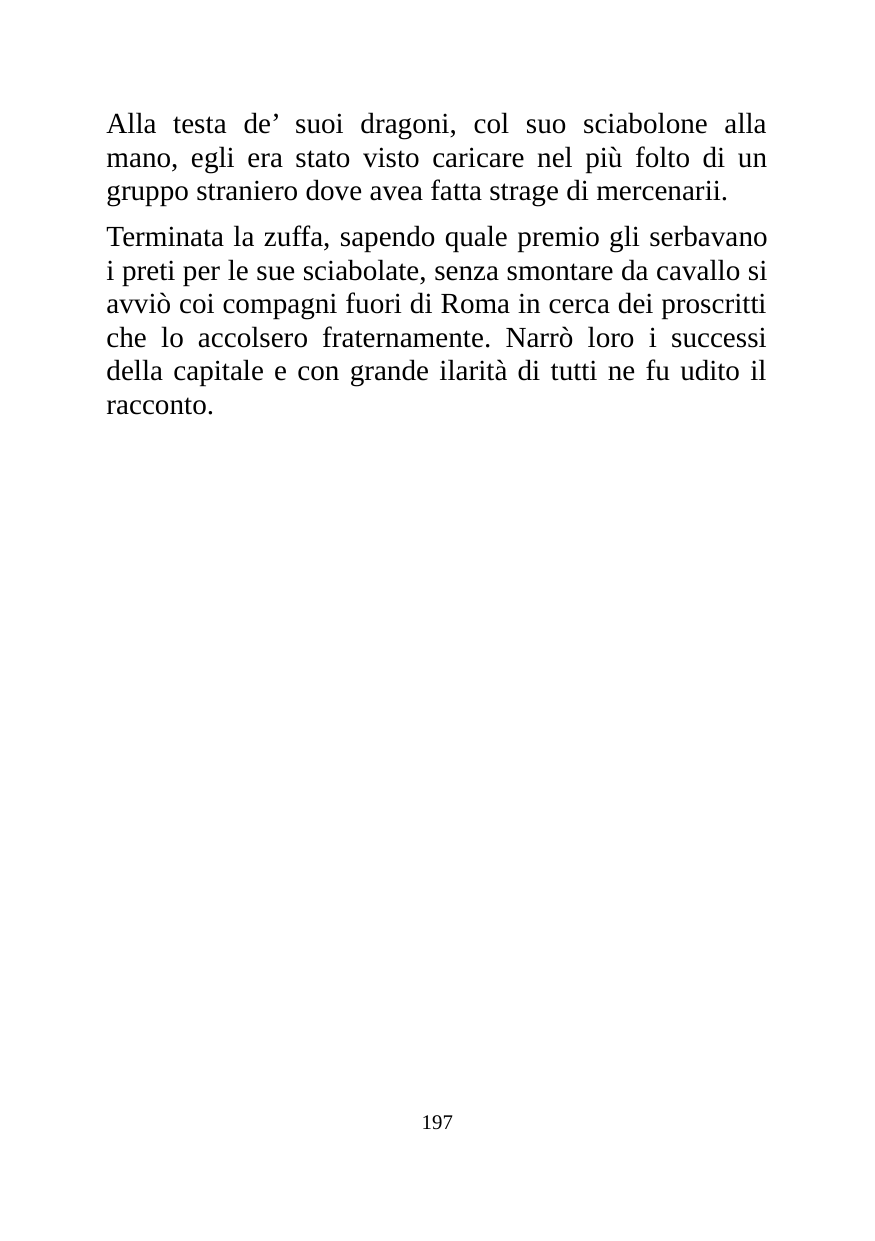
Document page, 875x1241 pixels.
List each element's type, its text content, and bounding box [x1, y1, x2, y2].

text Alla testa de’ suoi dragoni, col suo sciabolone alla mano, egli era stato visto caricare nel più folto di un gruppo straniero dove avea fatta strage di mercenarii. [106, 106, 768, 207]
text Terminata la zuffa, sapendo quale premio gli serbavano i preti per le sue sciabolate, senza smontare da cavallo si avviò coi compagni fuori di Roma in cerca dei proscritti che lo accolsero fraternamente. Narrò loro i successi della capitale e con grande ilarità di tutti ne fu udito il racconto. [106, 219, 768, 421]
